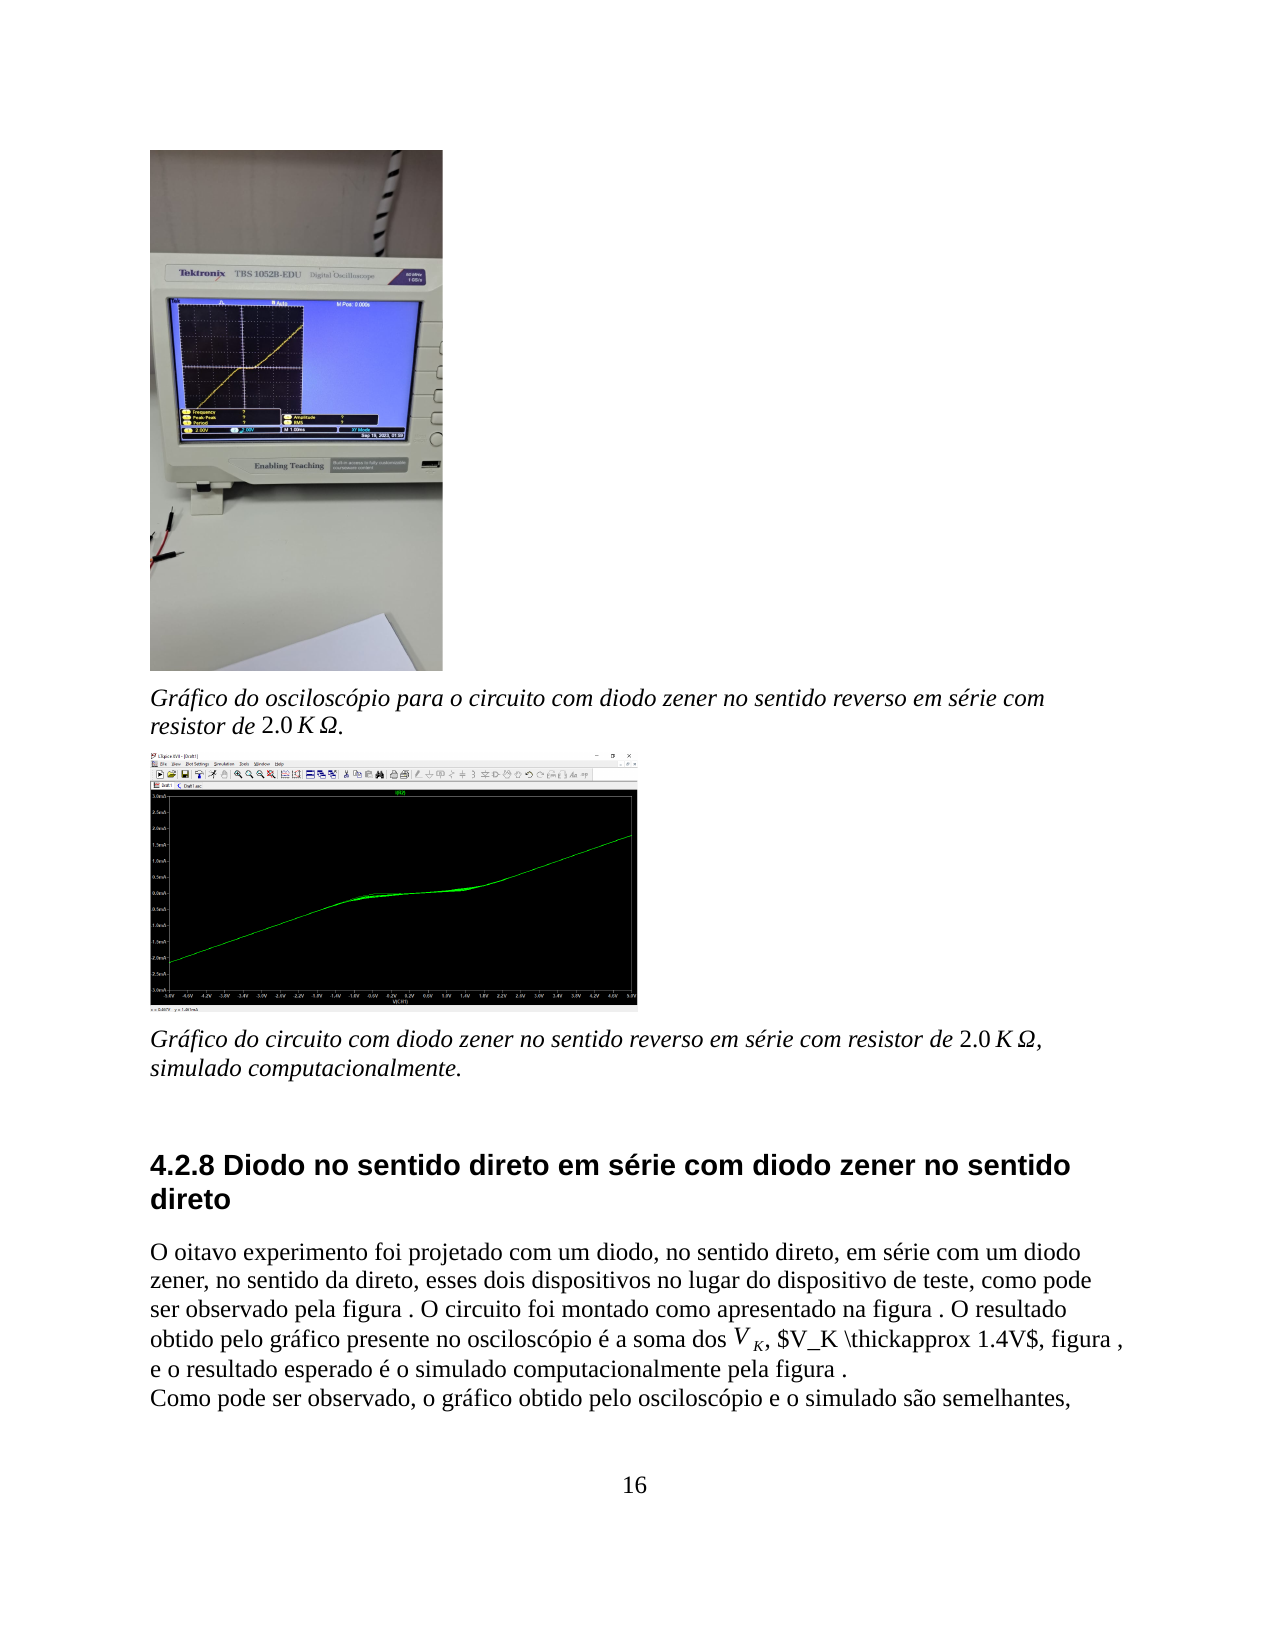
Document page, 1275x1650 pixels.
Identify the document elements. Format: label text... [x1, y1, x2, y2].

picture [150, 752, 638, 1012]
text O oitavo experimento foi projetado com um diodo, no sentido direto, em série com um diodo zener, no sentido da direto, esses dois dispositivos no lugar do dispositivo de teste, como pode ser observado pela figura . O circuito foi montado como apresentado na figura . O resultado obtido pelo gráfico presente no osciloscópio é a soma dos , $V_K \thickapprox 1.4V$, figura , e o resultado esperado é o simulado computacionalmente pela figura . Como pode ser observado, o gráfico obtido pelo osciloscópio e o simulado são semelhantes, [150, 1237, 1125, 1412]
text Gráfico do osciloscópio para o circuito com diodo zener no sentido reverso em série com resistor de . [150, 683, 1125, 740]
picture [150, 150, 443, 671]
subtitle 4.2.8 Diodo no sentido direto em série com diodo zener no sentido direto [150, 1148, 1125, 1215]
text Gráfico do circuito com diodo zener no sentido reverso em série com resistor de , simulado computacionalmente. [150, 1024, 1125, 1082]
